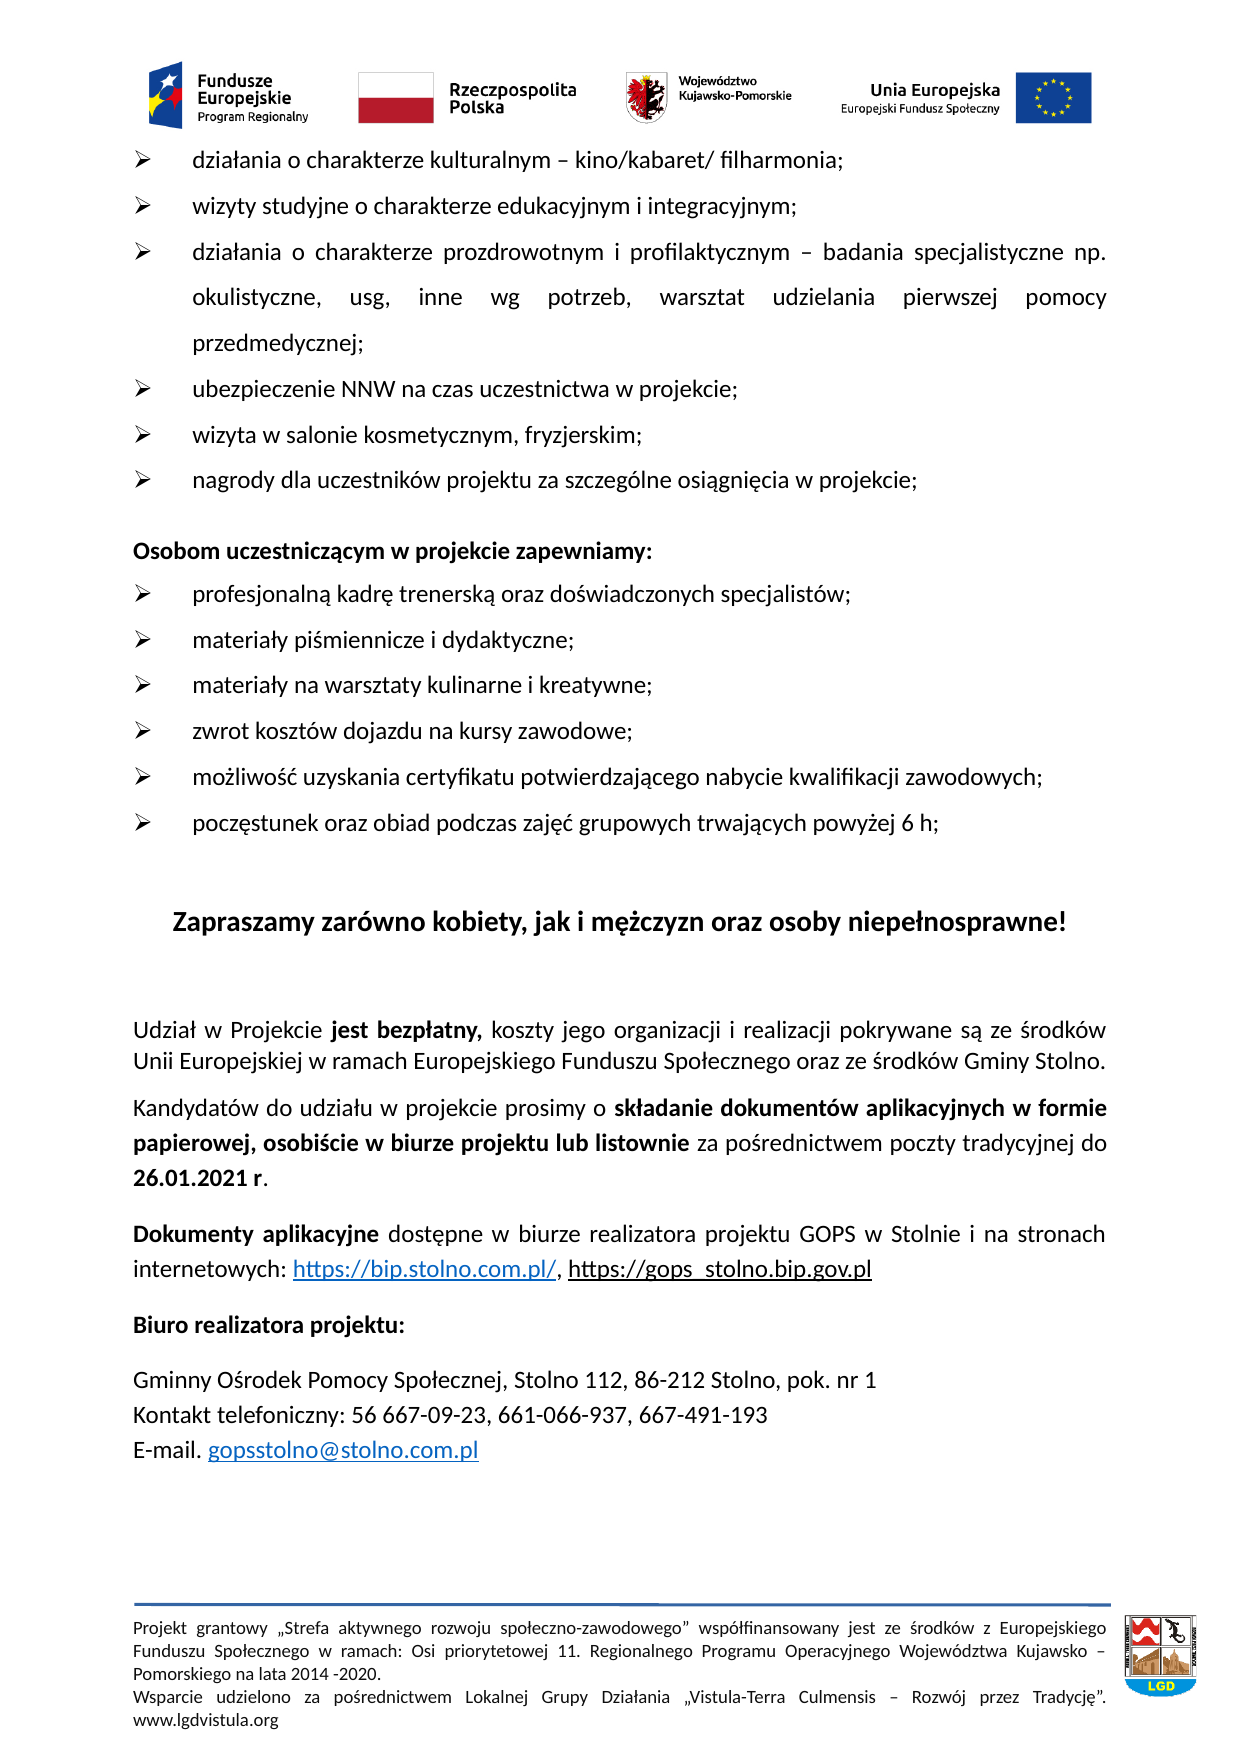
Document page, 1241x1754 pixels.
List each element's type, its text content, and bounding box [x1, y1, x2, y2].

list działania o charakterze kulturalnym – kino/kabaret/ filharmonia; [133, 145, 1107, 175]
list materiały piśmiennicze i dydaktyczne; [133, 624, 1107, 654]
text Osobom uczestniczącym w projekcie zapewniamy: [133, 535, 1107, 566]
text Biuro realizatora projektu: [133, 1309, 1107, 1339]
text Kontakt telefoniczny: 56 667-09-23, 661-066-937, 667-491-193 [133, 1399, 1107, 1430]
text Dokumenty aplikacyjne dostępne w biurze realizatora projektu GOPS w Stolnie i na stronach internetowych: https://bip.stolno.com.pl/, https://gops_stolno.bip.gov.pl [133, 1218, 1107, 1283]
list działania o charakterze prozdrowotnym i profilaktycznym – badania specjalistyczne np. okulistyczne, usg, inne wg potrzeb, warsztat udzielania pierwszej pomocy przedmedycznej; [133, 236, 1107, 358]
picture [1167, 1682, 1172, 1690]
picture [1124, 1615, 1197, 1697]
picture [132, 44, 1108, 145]
list ubezpieczenie NNW na czas uczestnictwa w projekcie; [133, 373, 1107, 403]
list zwrot kosztów dojazdu na kursy zawodowe; [133, 715, 1107, 746]
text Zapraszamy zarówno kobiety, jak i mężczyzn oraz osoby niepełnosprawne! [133, 903, 1107, 938]
picture [1174, 1684, 1197, 1697]
list poczęstunek oraz obiad podczas zajęć grupowych trwających powyżej 6 h; [133, 807, 1107, 837]
list Udział w Projekcie jest bezpłatny, koszty jego organizacji i realizacji pokrywane są ze środków Unii Europejskiej w ramach Europejskiego Funduszu Społecznego oraz ze środków Gminy Stolno. [133, 1014, 1107, 1075]
picture [1149, 1682, 1155, 1690]
list nagrody dla uczestników projektu za szczególne osiągnięcia w projekcie; [133, 464, 1107, 495]
text Gminny Ośrodek Pomocy Społecznej, Stolno 112, 86-212 Stolno, pok. nr 1 [133, 1364, 1107, 1395]
list możliwość uzyskania certyfikatu potwierdzającego nabycie kwalifikacji zawodowych; [133, 761, 1107, 792]
picture [1157, 1683, 1164, 1690]
list wizyty studyjne o charakterze edukacyjnym i integracyjnym; [133, 190, 1107, 221]
list profesjonalną kadrę trenerską oraz doświadczonych specjalistów; [133, 578, 1107, 609]
list materiały na warsztaty kulinarne i kreatywne; [133, 670, 1107, 700]
list wizyta w salonie kosmetycznym, fryzjerskim; [133, 419, 1107, 449]
text E-mail. gopsstolno@stolno.com.pl [133, 1434, 1107, 1465]
text Kandydatów do udziału w projekcie prosimy o składanie dokumentów aplikacyjnych w formie papierowej, osobiście w biurze projektu lub listownie za pośrednictwem poczty tradycyjnej do 26.01.2021 r. [133, 1092, 1107, 1193]
